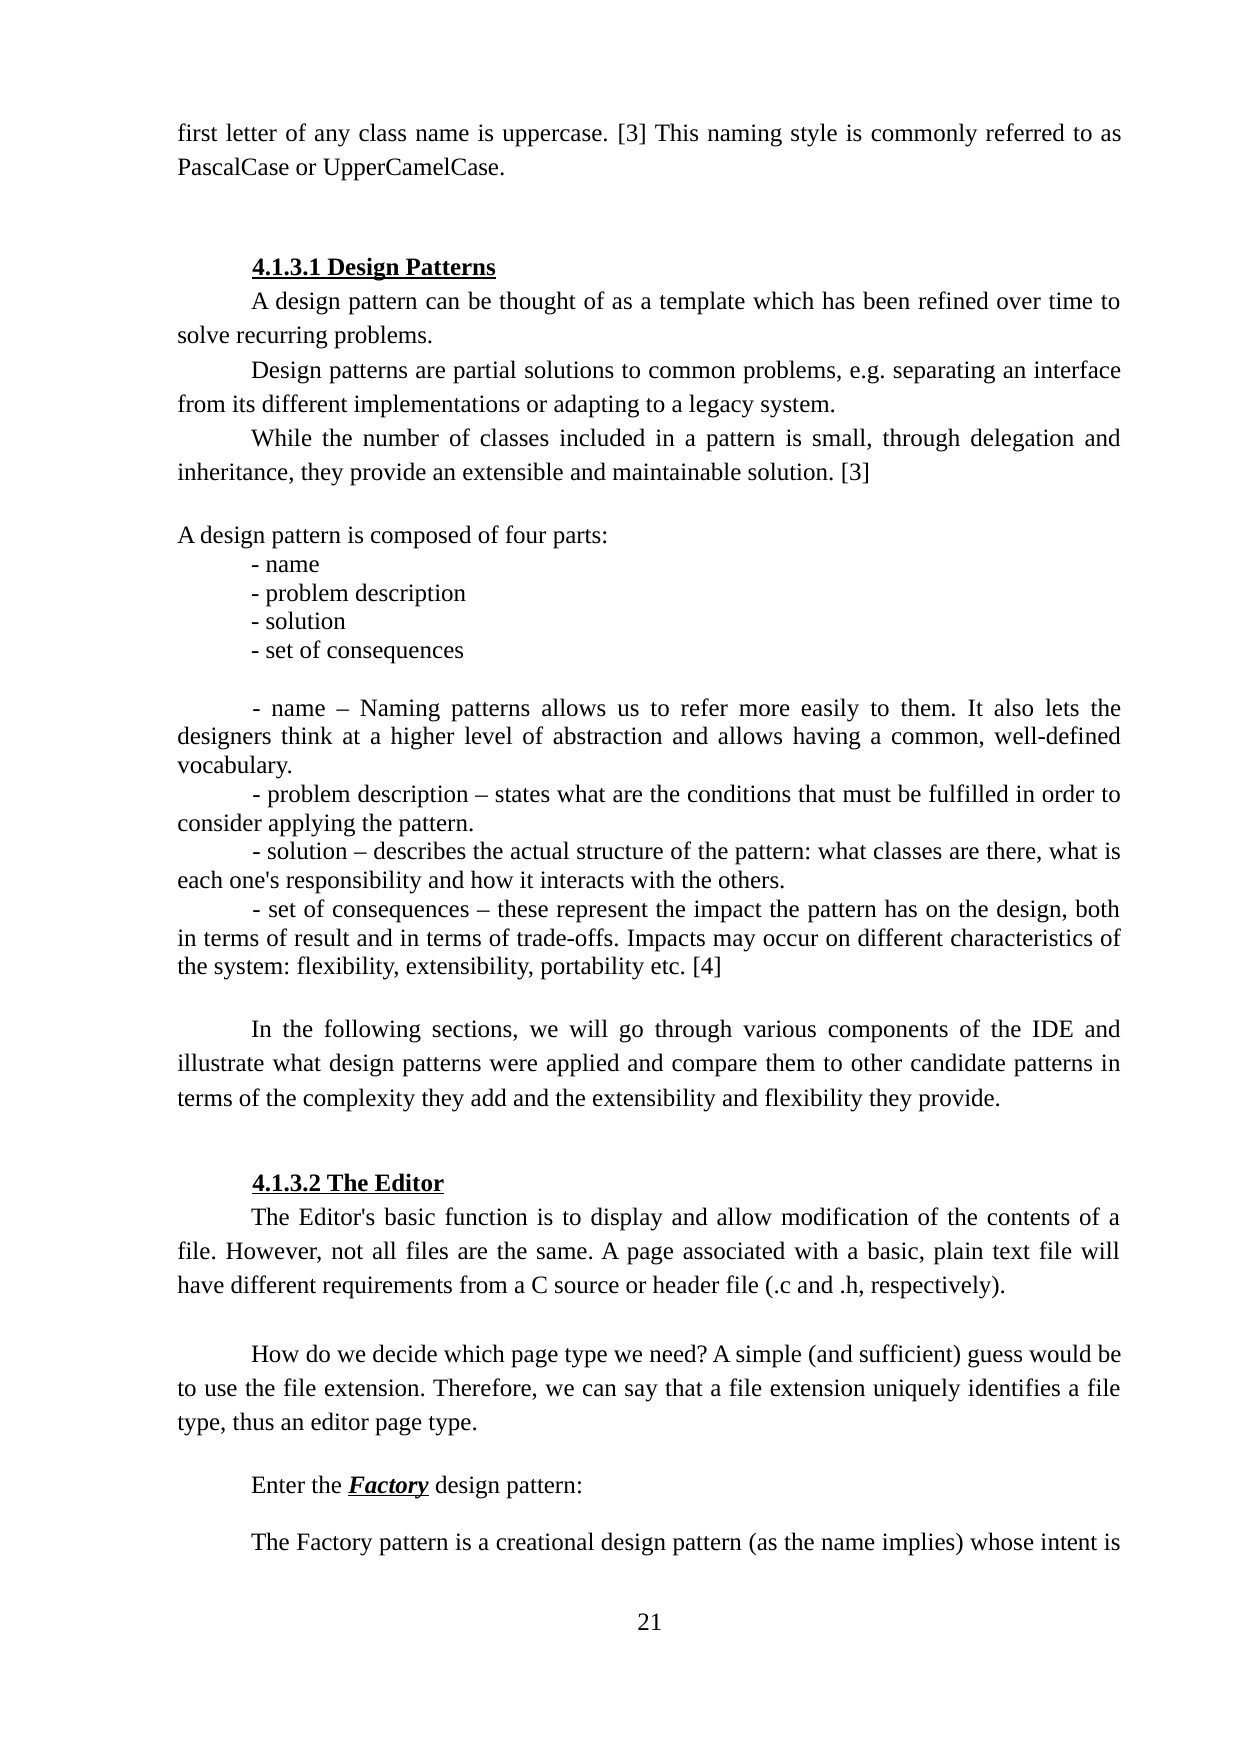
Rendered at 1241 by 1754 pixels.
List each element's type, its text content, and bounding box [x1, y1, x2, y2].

text In the following sections, we will go through various components of the IDE and illustrate what design patterns were applied and compare them to other candidate patterns in terms of the complexity they add and the extensibility and flexibility they provide. [177, 1014, 1122, 1111]
text first letter of any class name is uppercase. [3] This naming style is commonly referred to as PascalCase or UpperCamelCase. [177, 118, 1122, 181]
text While the number of classes included in a pattern is small, through delegation and inheritance, they provide an extensible and maintainable solution. [3] [177, 423, 1122, 486]
text - problem description – states what are the conditions that must be fulfilled in order to consider applying the pattern. [177, 779, 1122, 836]
text - problem description [177, 578, 1122, 606]
text - solution [177, 606, 1122, 635]
text - name [177, 549, 1122, 578]
text - set of consequences – these represent the impact the pattern has on the design, both in terms of result and in terms of trade-offs. Impacts may occur on different characteristics of the system: flexibility, extensibility, portability etc. [4] [177, 894, 1122, 980]
text - solution – describes the actual structure of the pattern: what classes are there, what is each one's responsibility and how it interacts with the others. [177, 836, 1122, 894]
text A design pattern can be thought of as a template which has been refined over time to solve recurring problems. [177, 286, 1122, 349]
text Design patterns are partial solutions to common problems, e.g. separating an interface from its different implementations or adapting to a legacy system. [177, 355, 1122, 418]
text How do we decide which page type we need? A simple (and sufficient) guess would be to use the file extension. Therefore, we can say that a file extension uniquely identifies a file type, thus an editor page type. [177, 1339, 1122, 1436]
subtitle 4.1.3.2 The Editor [177, 1168, 1122, 1197]
text The Editor's basic function is to display and allow modification of the contents of a file. However, not all files are the same. A page associated with a basic, plain text file will have different requirements from a C source or header file (.c and .h, respectively). [177, 1202, 1122, 1299]
text A design pattern is composed of four parts: [177, 520, 1122, 549]
text - name – Naming patterns allows us to refer more easily to them. It also lets the designers think at a higher level of abstraction and allows having a common, well-defined vocabulary. [177, 693, 1122, 779]
text The Factory pattern is a creational design pattern (as the name implies) whose intent is [177, 1527, 1122, 1556]
text Enter the Factory design pattern: [177, 1470, 1122, 1499]
text - set of consequences [177, 635, 1122, 664]
subtitle 4.1.3.1 Design Patterns [177, 252, 1122, 281]
